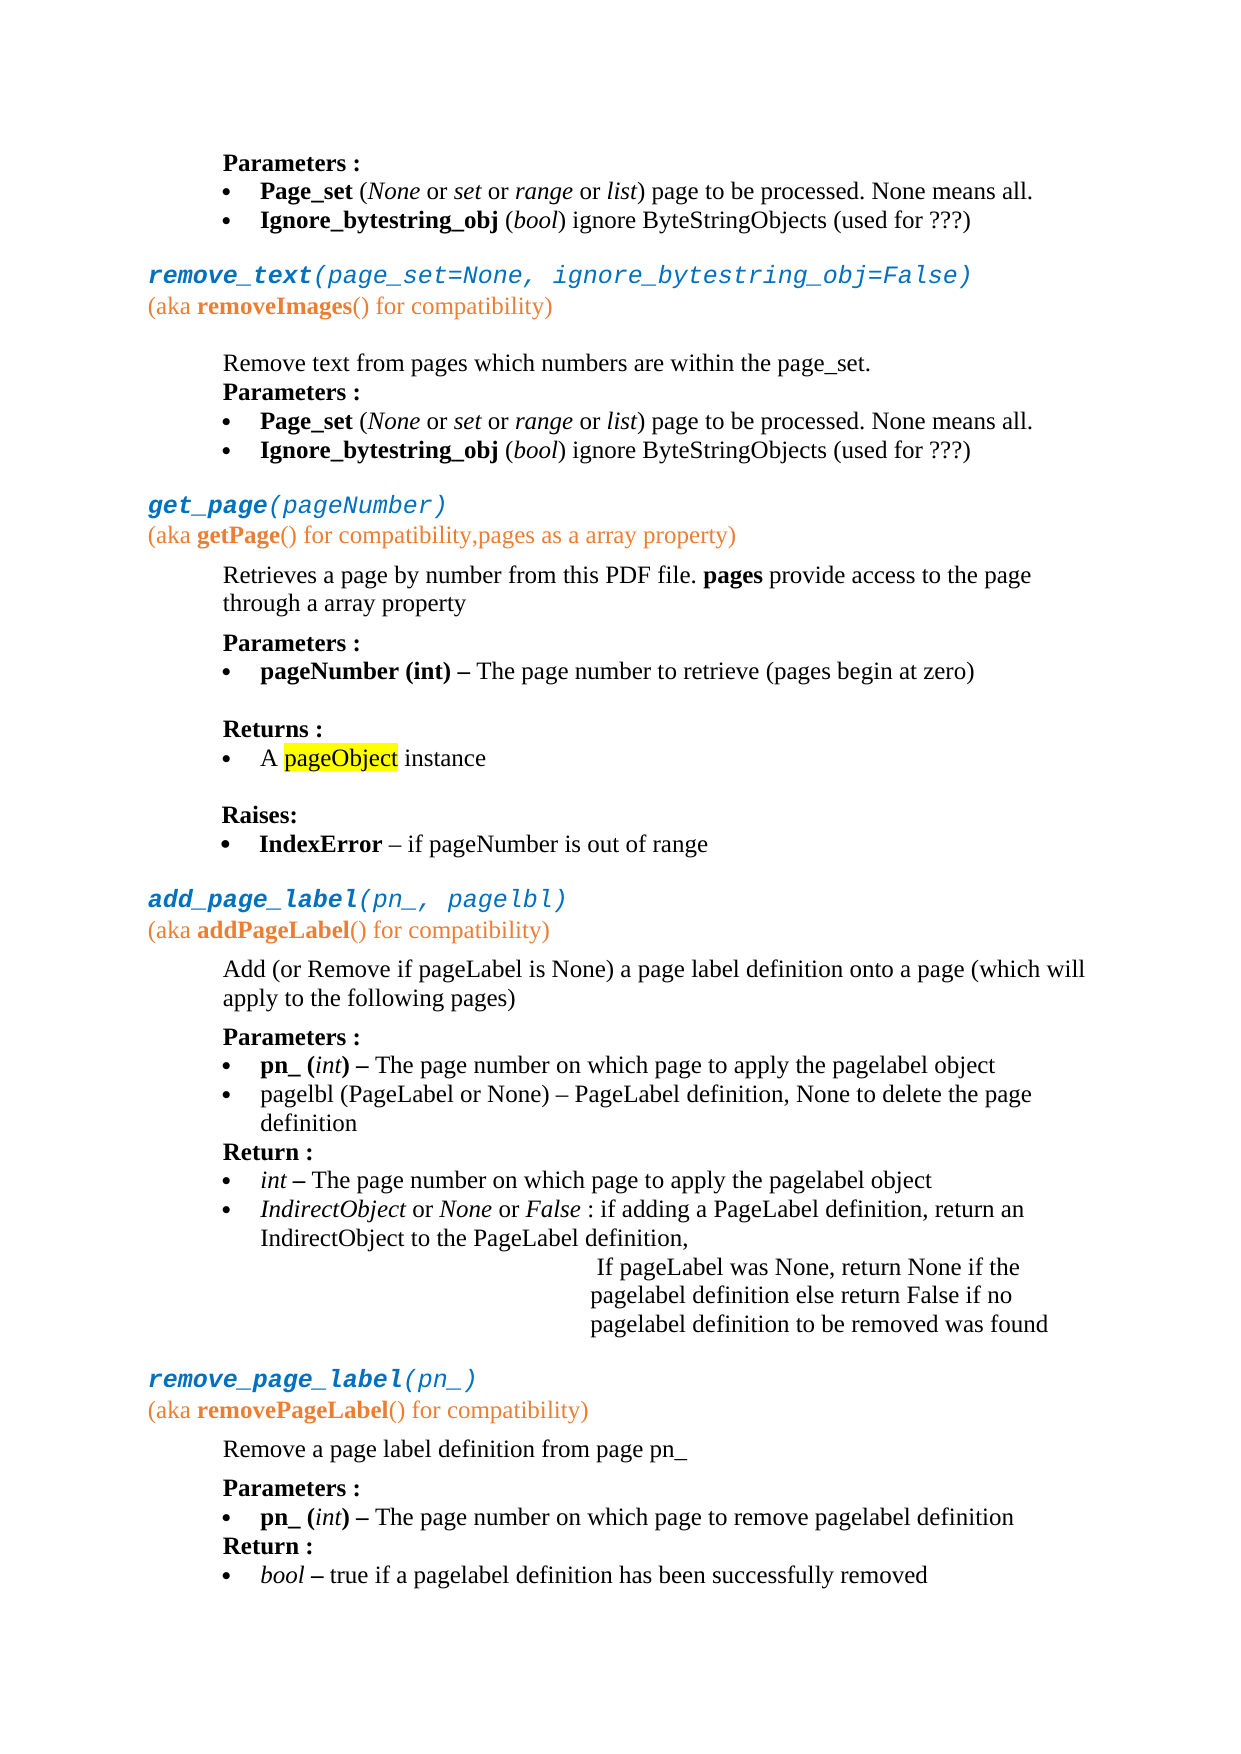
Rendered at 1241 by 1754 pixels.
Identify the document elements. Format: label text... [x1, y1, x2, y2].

list pn_ (int) – The page number on which page to remove pagelabel definition [223, 1502, 1093, 1531]
text Parameters : [223, 1473, 1093, 1502]
text Returns : [223, 714, 1093, 743]
text Raises: [221, 800, 1093, 829]
text Return : [223, 1531, 1093, 1560]
list Page_set (None or set or range or list) page to be processed. None means all. [223, 176, 1093, 205]
list IndirectObject or None or False : if adding a PageLabel definition, return an IndirectObject to the PageLabel definition, [223, 1194, 1093, 1252]
text (aka getPage() for compatibility,pages as a array property) [148, 521, 1093, 549]
text add_page_label(pn_, pagelbl) [148, 886, 1093, 915]
text (aka removePageLabel() for compatibility) [148, 1395, 1093, 1424]
text Parameters : [223, 377, 1093, 406]
list pageNumber (int) – The page number to retrieve (pages begin at zero) [223, 656, 1093, 685]
text remove_page_label(pn_) [148, 1367, 1093, 1395]
list IndexError – if pageNumber is out of range [221, 829, 1093, 858]
text remove_text(page_set=None, ignore_bytestring_obj=False) [148, 263, 1093, 291]
list int – The page number on which page to apply the pagelabel object [223, 1166, 1093, 1194]
text If pageLabel was None, return None if the pagelabel definition else return False if no pagelabel definition to be removed was found [590, 1252, 1093, 1338]
text Return : [223, 1137, 1093, 1166]
list Ignore_bytestring_obj (bool) ignore ByteStringObjects (used for ???) [223, 435, 1093, 463]
text Remove text from pages which numbers are within the page_set. [223, 348, 1093, 377]
text Parameters : [223, 628, 1093, 656]
text Remove a page label definition from page pn_ [223, 1434, 1093, 1463]
text Parameters : [223, 1022, 1093, 1051]
list Ignore_bytestring_obj (bool) ignore ByteStringObjects (used for ???) [223, 205, 1093, 234]
text (aka removeImages() for compatibility) [148, 291, 1093, 320]
list A pageObject instance [223, 743, 1093, 771]
list Page_set (None or set or range or list) page to be processed. None means all. [223, 406, 1093, 435]
text get_page(pageNumber) [148, 492, 1093, 521]
text Retrieves a page by number from this PDF file. pages provide access to the page through a array property [223, 560, 1093, 617]
text Parameters : [223, 148, 1093, 176]
list pagelbl (PageLabel or None) – PageLabel definition, None to delete the page definition [223, 1079, 1093, 1137]
text Add (or Remove if pageLabel is None) a page label definition onto a page (which will apply to the following pages) [223, 954, 1093, 1011]
text (aka addPageLabel() for compatibility) [148, 915, 1093, 943]
list pn_ (int) – The page number on which page to apply the pagelabel object [223, 1051, 1093, 1079]
list bool – true if a pagelabel definition has been successfully removed [223, 1560, 1093, 1588]
